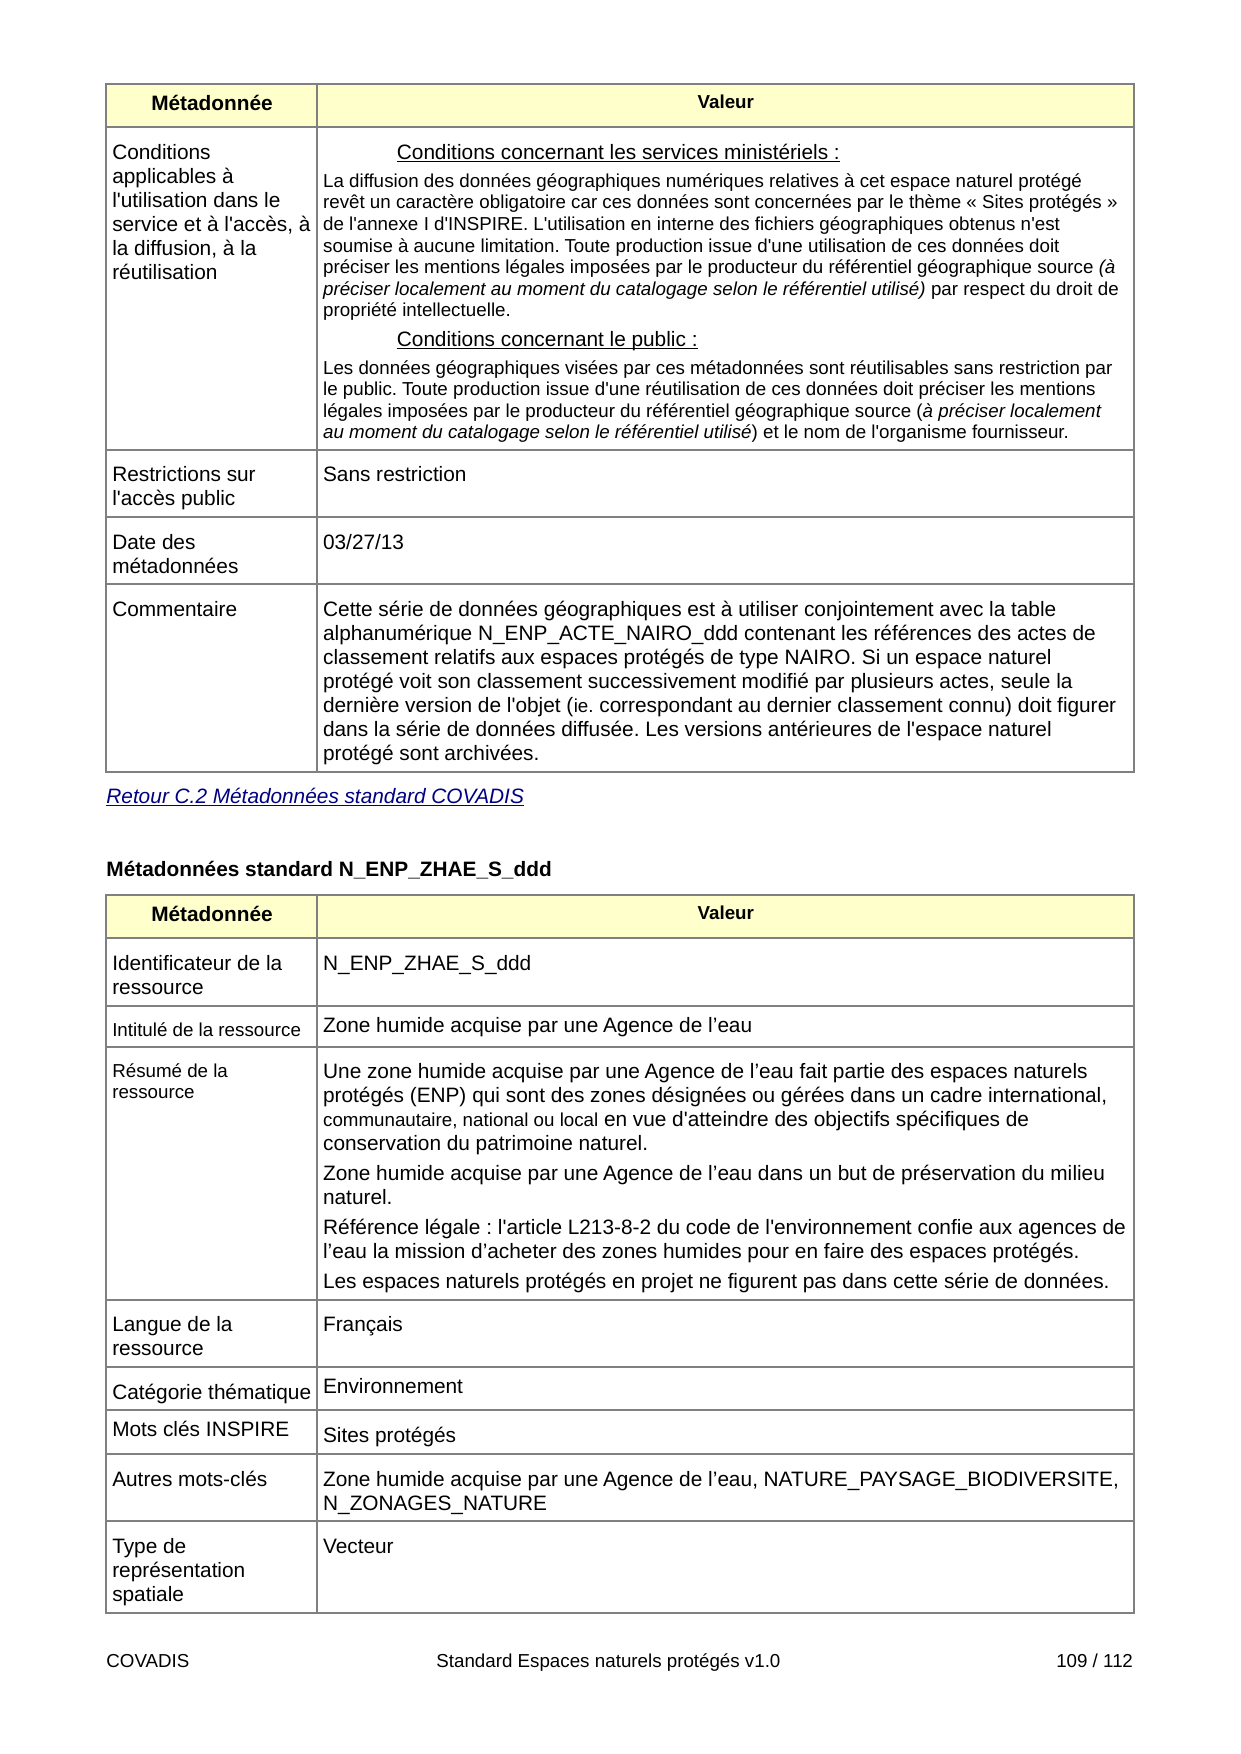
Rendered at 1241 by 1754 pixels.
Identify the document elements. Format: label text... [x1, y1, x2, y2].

table_cell Conditions concernant les services ministériels : La diffusion des données géographiques numériques relatives à cet espace naturel protégé revêt un caractère obligatoire car ces données sont concernées par le thème « Sites protégés » de l'annexe I d'INSPIRE. L'utilisation en interne des fichiers géographiques obtenus n'est soumise à aucune limitation. Toute production issue d'une utilisation de ces données doit préciser les mentions légales imposées par le producteur du référentiel géographique source (à préciser localement au moment du catalogage selon le référentiel utilisé) par respect du droit de propriété intellectuelle. Conditions concernant le public : Les données géographiques visées par ces métadonnées sont réutilisables sans restriction par le public. Toute production issue d'une réutilisation de ces données doit préciser les mentions légales imposées par le producteur du référentiel géographique source (à préciser localement au moment du catalogage selon le référentiel utilisé) et le nom de l'organisme fournisseur. [318, 128, 1133, 448]
table_cell Une zone humide acquise par une Agence de l’eau fait partie des espaces naturels protégés (ENP) qui sont des zones désignées ou gérées dans un cadre international, communautaire, national ou local en vue d'atteindre des objectifs spécifiques de conservation du patrimoine naturel. Zone humide acquise par une Agence de l’eau dans un but de préservation du milieu naturel. Référence légale : l'article L213-8-2 du code de l'environnement confie aux agences de l’eau la mission d’acheter des zones humides pour en faire des espaces protégés. Les espaces naturels protégés en projet ne figurent pas dans cette série de données. [318, 1048, 1133, 1298]
table_cell Français [318, 1301, 1133, 1366]
table_cell Vecteur [318, 1522, 1133, 1612]
table_cell Mots clés INSPIRE [107, 1411, 316, 1453]
table_cell Sites protégés [318, 1411, 1133, 1453]
table_cell Langue de la ressource [107, 1301, 316, 1366]
table_cell Date des métadonnées [107, 518, 316, 583]
subtitle Métadonnées standard N_ENP_ZHAE_S_ddd [106, 857, 1134, 881]
table_cell Intitulé de la ressource [107, 1007, 316, 1046]
table_header Métadonnée [107, 85, 316, 126]
table_cell N_ENP_ZHAE_S_ddd [318, 939, 1133, 1004]
text Retour C.2 Métadonnées standard COVADIS [106, 784, 1134, 808]
table_cell Cette série de données géographiques est à utiliser conjointement avec la table alphanumérique N_ENP_ACTE_NAIRO_ddd contenant les références des actes de classement relatifs aux espaces protégés de type NAIRO. Si un espace naturel protégé voit son classement successivement modifié par plusieurs actes, seule la dernière version de l'objet (ie. correspondant au dernier classement connu) doit figurer dans la série de données diffusée. Les versions antérieures de l'espace naturel protégé sont archivées. [318, 585, 1133, 771]
table_cell Conditions applicables à l'utilisation dans le service et à l'accès, à la diffusion, à la réutilisation [107, 128, 316, 448]
table_cell Type de représentation spatiale [107, 1522, 316, 1612]
table_cell Sans restriction [318, 451, 1133, 516]
table_cell Catégorie thématique [107, 1368, 316, 1409]
table_cell Autres mots-clés [107, 1455, 316, 1520]
table_cell Environnement [318, 1368, 1133, 1409]
table_header Valeur [318, 896, 1133, 937]
table_cell Restrictions sur l'accès public [107, 451, 316, 516]
table_cell Identificateur de la ressource [107, 939, 316, 1004]
table_header Valeur [318, 85, 1133, 126]
table_cell Commentaire [107, 585, 316, 771]
table_cell 27/03/13 [318, 518, 1133, 583]
table_header Métadonnée [107, 896, 316, 937]
table_cell Zone humide acquise par une Agence de l’eau [318, 1007, 1133, 1046]
table_cell Résumé de la ressource [107, 1048, 316, 1298]
table_cell Zone humide acquise par une Agence de l’eau, NATURE_PAYSAGE_BIODIVERSITE, N_ZONAGES_NATURE [318, 1455, 1133, 1520]
